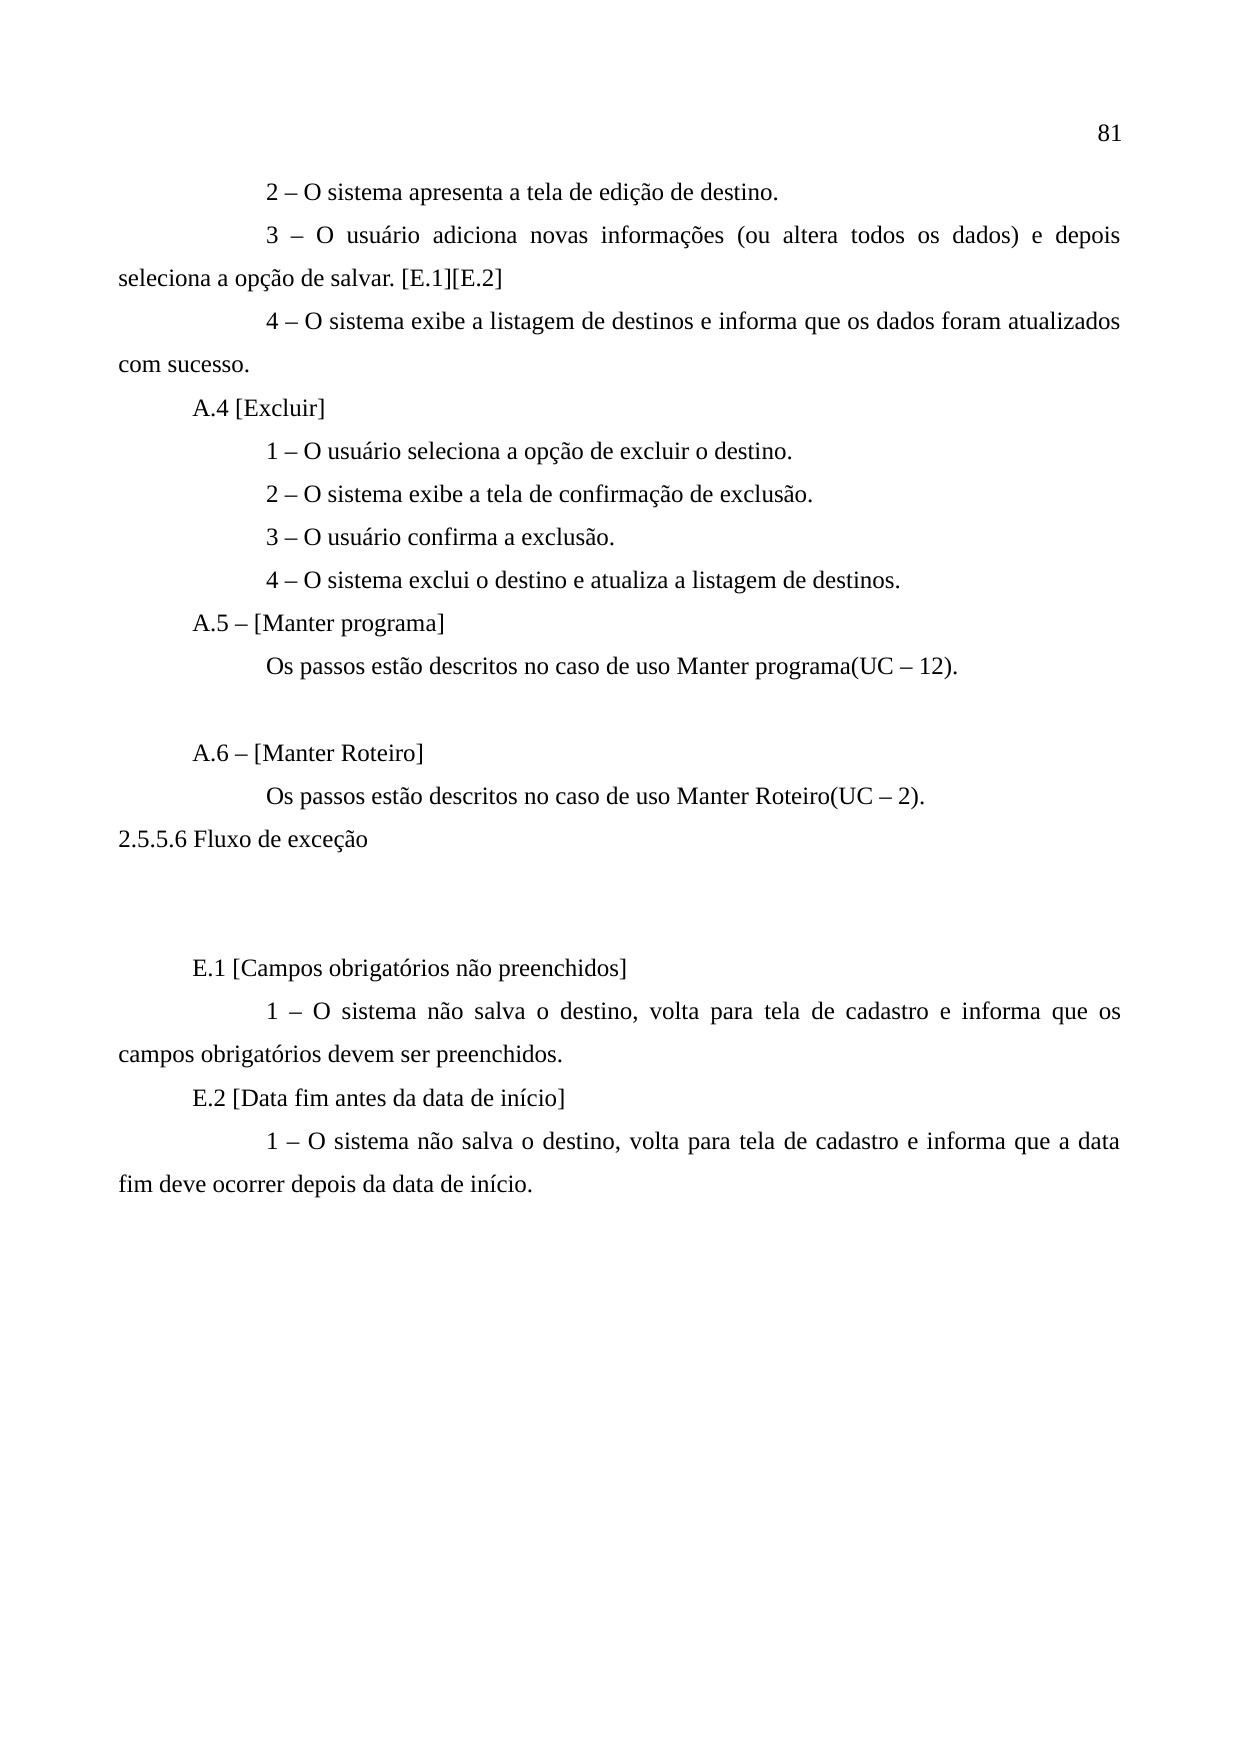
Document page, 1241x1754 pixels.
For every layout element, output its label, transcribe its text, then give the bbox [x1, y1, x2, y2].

text 4 – O sistema exibe a listagem de destinos e informa que os dados foram atualizados com sucesso. [118, 306, 1122, 378]
text 3 – O usuário adiciona novas informações (ou altera todos os dados) e depois seleciona a opção de salvar. [E.1][E.2] [118, 220, 1122, 292]
text Os passos estão descritos no caso de uso Manter programa(UC – 12). [118, 651, 1122, 680]
text A.6 – [Manter Roteiro] [118, 738, 1122, 766]
text E.2 [Data fim antes da data de início] [118, 1083, 1122, 1111]
text 1 – O sistema não salva o destino, volta para tela de cadastro e informa que os campos obrigatórios devem ser preenchidos. [118, 996, 1122, 1068]
text E.1 [Campos obrigatórios não preenchidos] [118, 953, 1122, 982]
text 4 – O sistema exclui o destino e atualiza a listagem de destinos. [118, 565, 1122, 594]
text Os passos estão descritos no caso de uso Manter Roteiro(UC – 2). [118, 781, 1122, 809]
text 3 – O usuário confirma a exclusão. [118, 522, 1122, 551]
text 2 – O sistema exibe a tela de confirmação de exclusão. [118, 479, 1122, 508]
text 1 – O usuário seleciona a opção de excluir o destino. [118, 436, 1122, 464]
text A.5 – [Manter programa] [118, 608, 1122, 637]
text 2 – O sistema apresenta a tela de edição de destino. [118, 177, 1122, 206]
text A.4 [Excluir] [118, 393, 1122, 421]
subtitle Fluxo de exceção [118, 824, 1122, 853]
text 1 – O sistema não salva o destino, volta para tela de cadastro e informa que a data fim deve ocorrer depois da data de início. [118, 1126, 1122, 1198]
